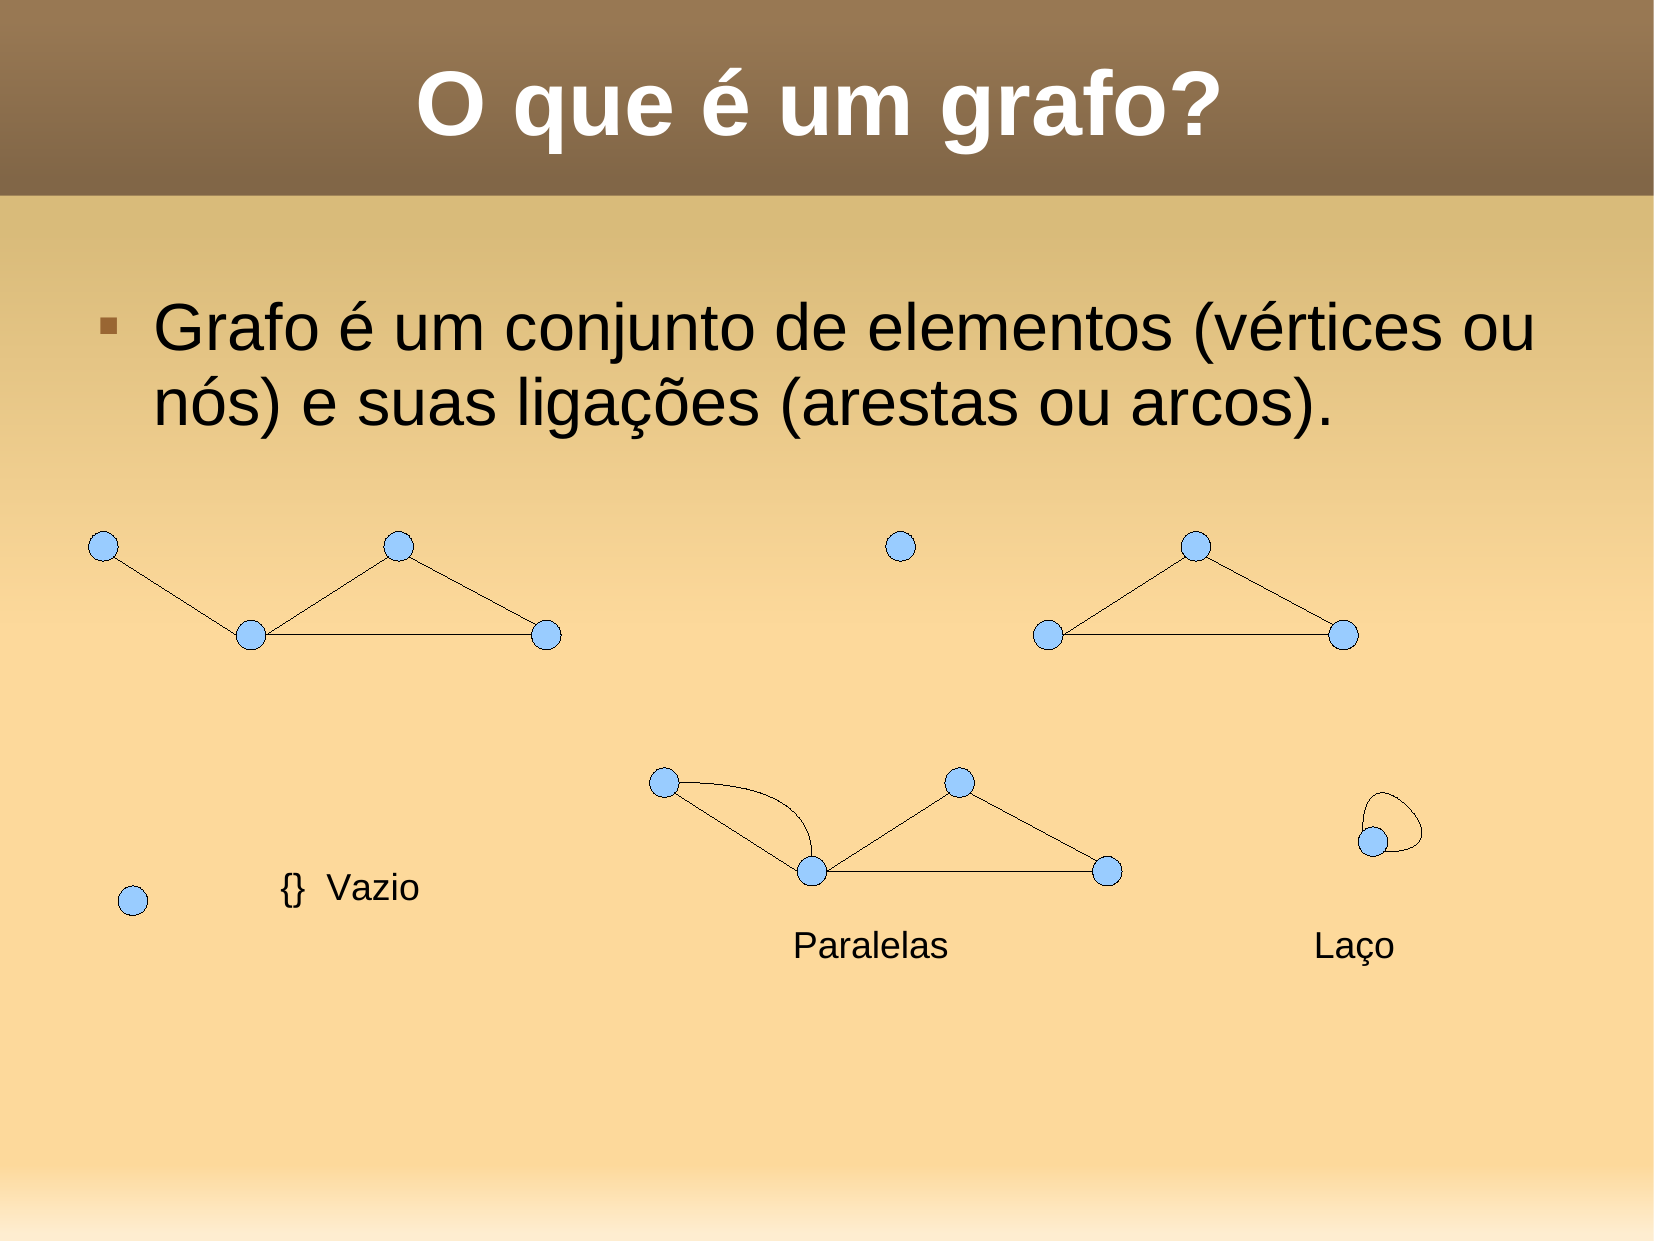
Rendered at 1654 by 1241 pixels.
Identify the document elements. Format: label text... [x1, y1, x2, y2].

text_box [236, 620, 266, 650]
text_box {} Vazio [265, 858, 443, 916]
text_box [649, 767, 680, 798]
text_box [1328, 620, 1359, 650]
text_box [88, 531, 119, 562]
text_box [383, 531, 414, 562]
text_box [944, 767, 975, 798]
title O que é um grafo? [76, 0, 1565, 208]
picture [0, 0, 1654, 1241]
text_box [118, 885, 148, 916]
text_box [1092, 856, 1123, 886]
text_box [1033, 620, 1064, 650]
text_box [531, 620, 562, 650]
text_box [885, 531, 916, 562]
text_box Paralelas [778, 917, 964, 975]
text_box Laço [1299, 917, 1477, 975]
text_box [797, 856, 827, 886]
list Grafo é um conjunto de elementos (vértices ou nós) e suas ligações (arestas ou arcos). [82, 290, 1565, 443]
text_box [1181, 531, 1211, 562]
text_box [1358, 826, 1388, 857]
